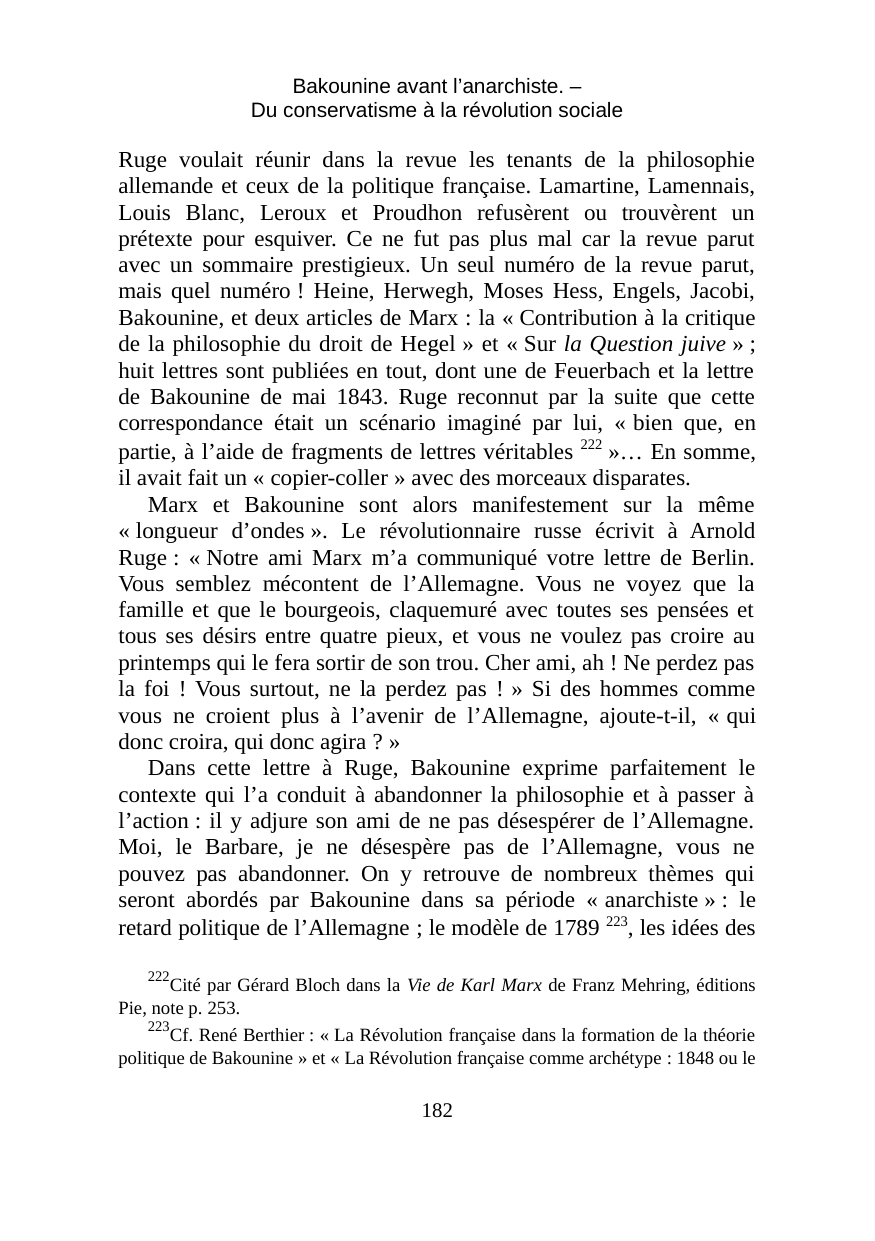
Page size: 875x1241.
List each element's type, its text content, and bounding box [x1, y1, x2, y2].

text Ruge voulait réunir dans la revue les tenants de la philosophie allemande et ceux de la politique française. Lamartine, Lamennais, Louis Blanc, Leroux et Proudhon refusèrent ou trouvèrent un prétexte pour esquiver. Ce ne fut pas plus mal car la revue parut avec un sommaire prestigieux. Un seul numéro de la revue parut, mais quel numéro ! Heine, Herwegh, Moses Hess, Engels, Jacobi, Bakounine, et deux articles de Marx : la « Contribution à la critique de la philosophie du droit de Hegel » et « Sur la Question juive » ; huit lettres sont publiées en tout, dont une de Feuerbach et la lettre de Bakounine de mai 1843. Ruge reconnut par la suite que cette correspondance était un scénario imaginé par lui, « bien que, en partie, à l’aide de fragments de lettres véritables »… En somme, il avait fait un « copier-coller » avec des morceaux disparates. [118, 146, 756, 491]
text Cité par Gérard Bloch dans la Vie de Karl Marx de Franz Mehring, éditions Pie, note p. 253. [118, 968, 756, 1018]
text Cf. René Berthier : « La Révolution française dans la formation de la théorie politique de Bakounine » et « La Révolution française comme archétype : 1848 ou le [118, 1018, 756, 1068]
text Dans cette lettre à Ruge, Bakounine exprime parfaitement le contexte qui l’a conduit à abandonner la philosophie et à passer à l’action : il y adjure son ami de ne pas désespérer de l’Allemagne. Moi, le Barbare, je ne désespère pas de l’Allemagne, vous ne pouvez pas abandonner. On y retrouve de nombreux thèmes qui seront abordés par Bakounine dans sa période « anarchiste » : le retard politique de l’Allemagne ; le modèle de 1789 , les idées des [118, 754, 756, 941]
text Marx et Bakounine sont alors manifestement sur la même « longueur d’ondes ». Le révolutionnaire russe écrivit à Arnold Ruge : « Notre ami Marx m’a communiqué votre lettre de Berlin. Vous semblez mécontent de l’Allemagne. Vous ne voyez que la famille et que le bourgeois, claquemuré avec toutes ses pensées et tous ses désirs entre quatre pieux, et vous ne voulez pas croire au printemps qui le fera sortir de son trou. Cher ami, ah ! Ne perdez pas la foi ! Vous surtout, ne la perdez pas ! » Si des hommes comme vous ne croient plus à l’avenir de l’Allemagne, ajoute-t-il, « qui donc croira, qui donc agira ? » [118, 491, 756, 754]
